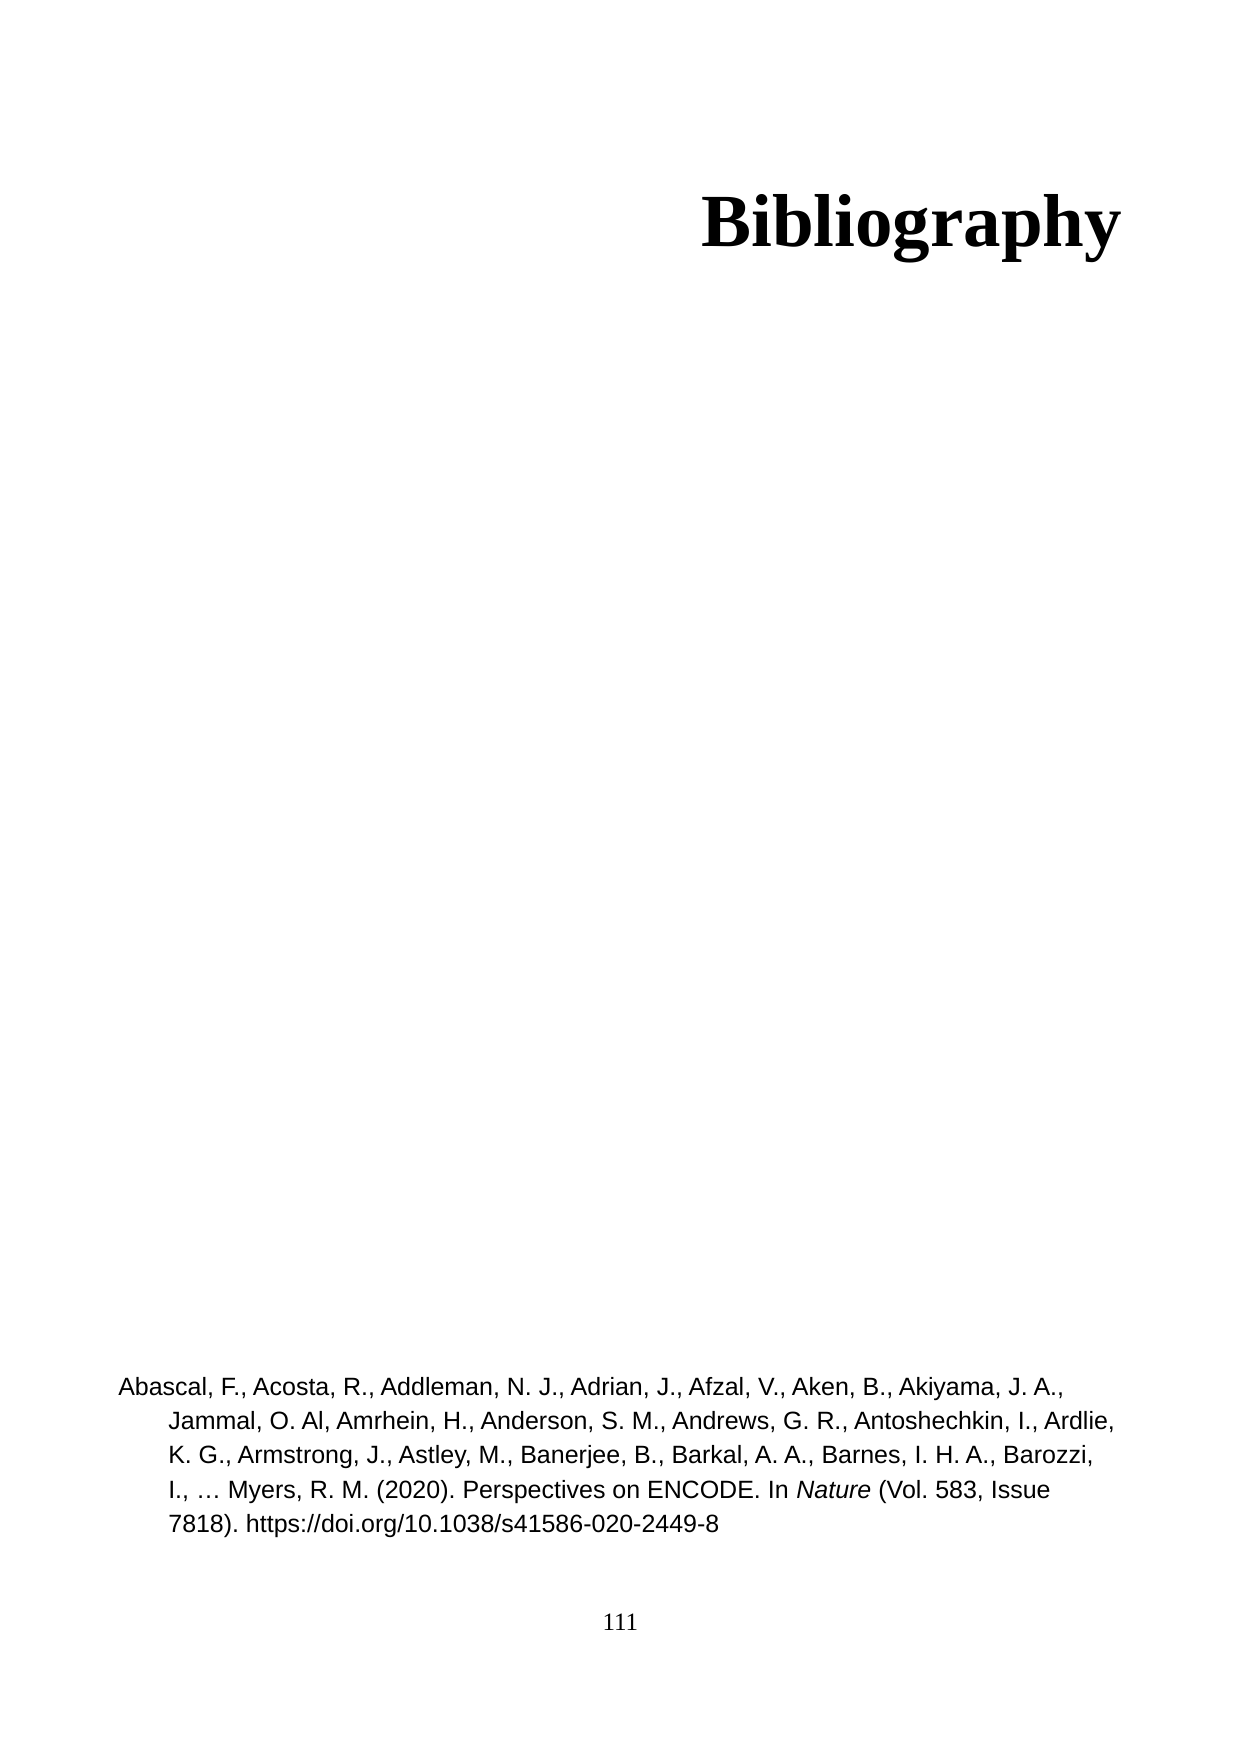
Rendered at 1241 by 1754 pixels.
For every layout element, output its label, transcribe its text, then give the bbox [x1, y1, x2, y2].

subtitle Bibliography [118, 176, 1122, 263]
text Abascal, F., Acosta, R., Addleman, N. J., Adrian, J., Afzal, V., Aken, B., Akiyama, J. A., Jammal, O. Al, Amrhein, H., Anderson, S. M., Andrews, G. R., Antoshechkin, I., Ardlie, K. G., Armstrong, J., Astley, M., Banerjee, B., Barkal, A. A., Barnes, I. H. A., Barozzi, I., … Myers, R. M. (2020). Perspectives on ENCODE. In Nature (Vol. 583, Issue 7818). https://doi.org/10.1038/s41586-020-2449-8 [118, 1372, 1122, 1538]
